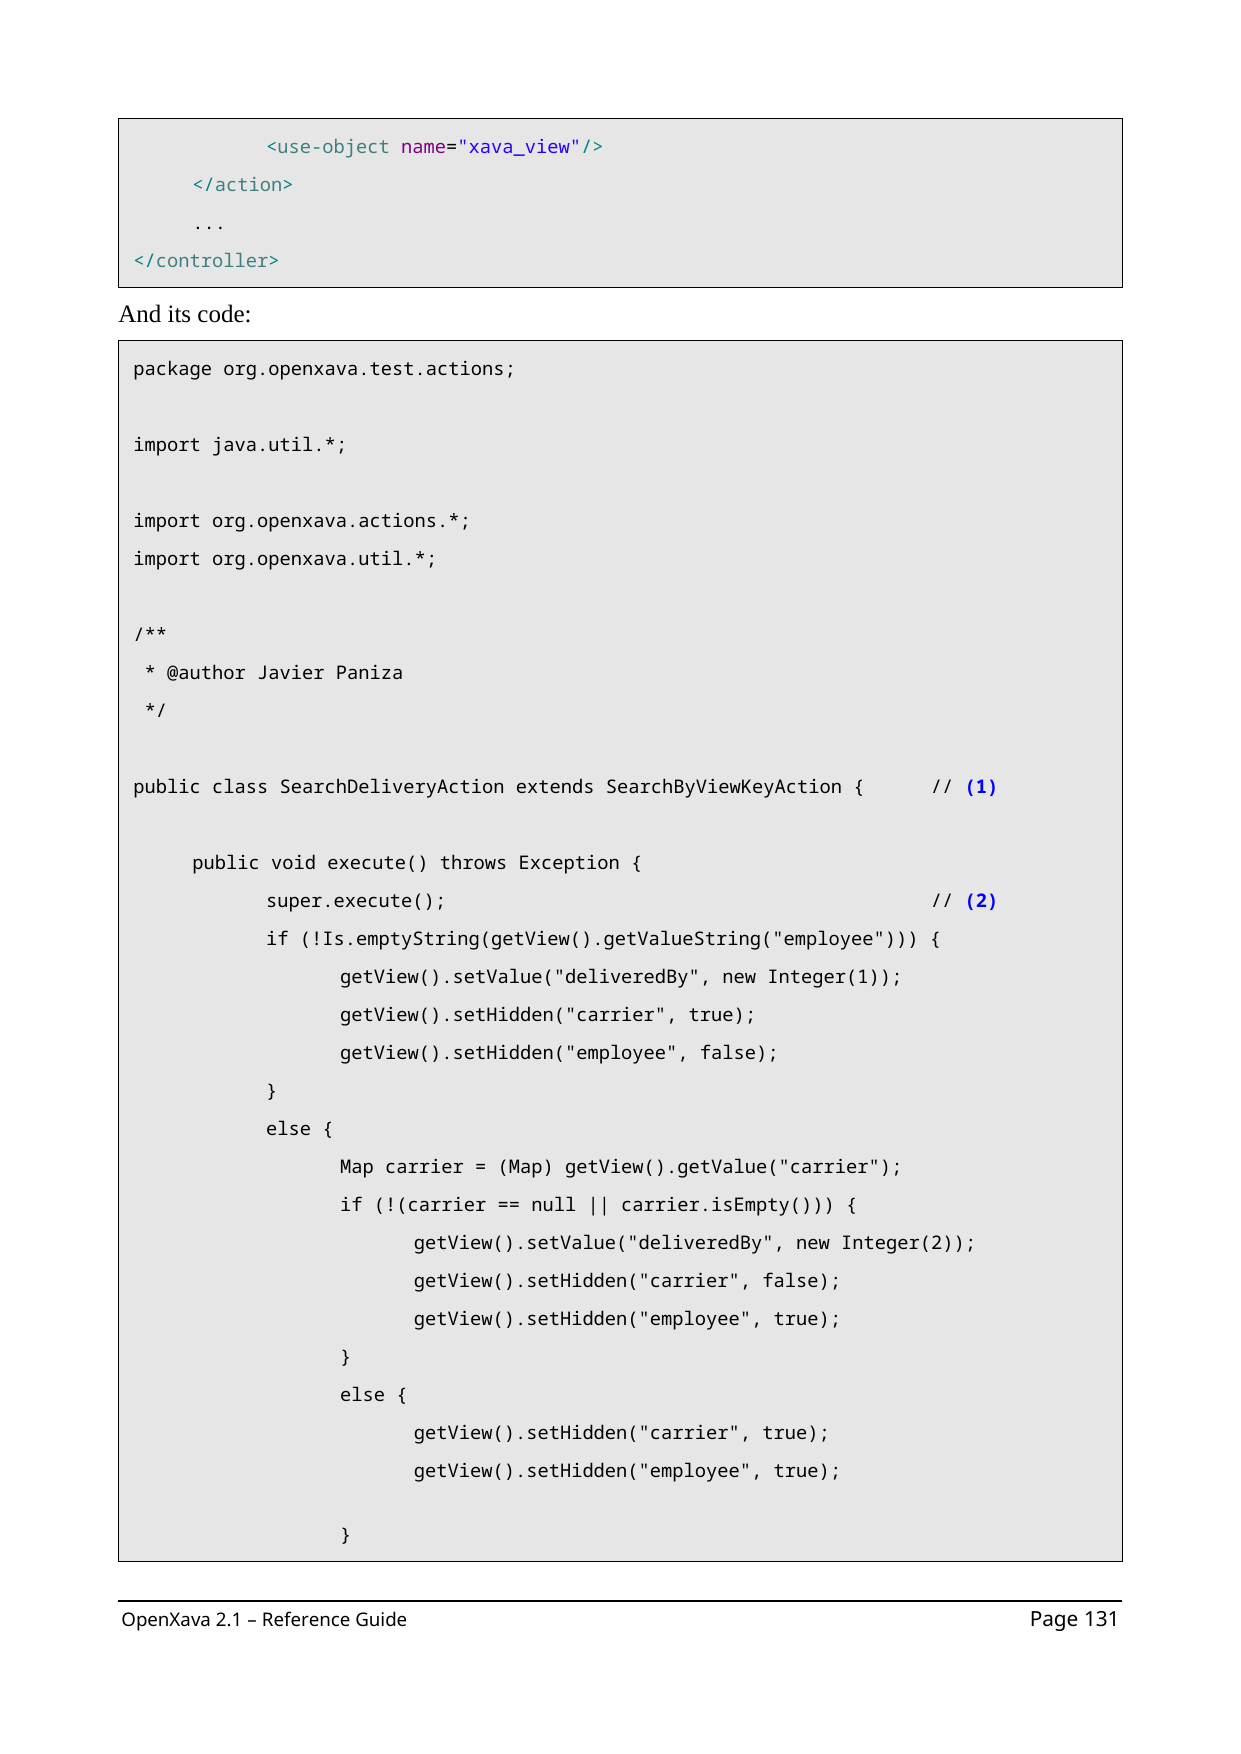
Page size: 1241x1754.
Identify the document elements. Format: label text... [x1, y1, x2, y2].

text </controller> [119, 232, 1122, 287]
text } [119, 1329, 1122, 1367]
text getView().setHidden("employee", false); [119, 1024, 1122, 1063]
text <use-object name="xava_view"/> [119, 119, 1122, 156]
text else { [119, 1101, 1122, 1139]
text else { [119, 1367, 1122, 1405]
text } [119, 1063, 1122, 1101]
text /** [119, 606, 1122, 644]
text Map carrier = (Map) getView().getValue("carrier"); [119, 1139, 1122, 1177]
text And its code: [118, 300, 1122, 328]
text public class SearchDeliveryAction extends SearchByViewKeyAction { // (1) [119, 758, 1122, 796]
text */ [119, 682, 1122, 720]
text import java.util.*; [119, 416, 1122, 454]
text </action> [119, 156, 1122, 194]
text getView().setHidden("employee", true); [119, 1291, 1122, 1329]
text getView().setHidden("carrier", true); [119, 987, 1122, 1024]
text * @author Javier Paniza [119, 644, 1122, 682]
text getView().setValue("deliveredBy", new Integer(1)); [119, 948, 1122, 987]
text import org.openxava.actions.*; [119, 492, 1122, 530]
text if (!(carrier == null || carrier.isEmpty())) { [119, 1177, 1122, 1215]
text getView().setValue("deliveredBy", new Integer(2)); [119, 1215, 1122, 1253]
text public void execute() throws Exception { [119, 834, 1122, 872]
text package org.openxava.test.actions; [119, 341, 1122, 378]
text import org.openxava.util.*; [119, 530, 1122, 568]
text ... [119, 194, 1122, 232]
text getView().setHidden("employee", true); [119, 1443, 1122, 1506]
text getView().setHidden("carrier", true); [119, 1405, 1122, 1443]
text super.execute(); // (2) [119, 872, 1122, 911]
text } [119, 1506, 1122, 1561]
text getView().setHidden("carrier", false); [119, 1253, 1122, 1291]
text if (!Is.emptyString(getView().getValueString("employee"))) { [119, 911, 1122, 948]
